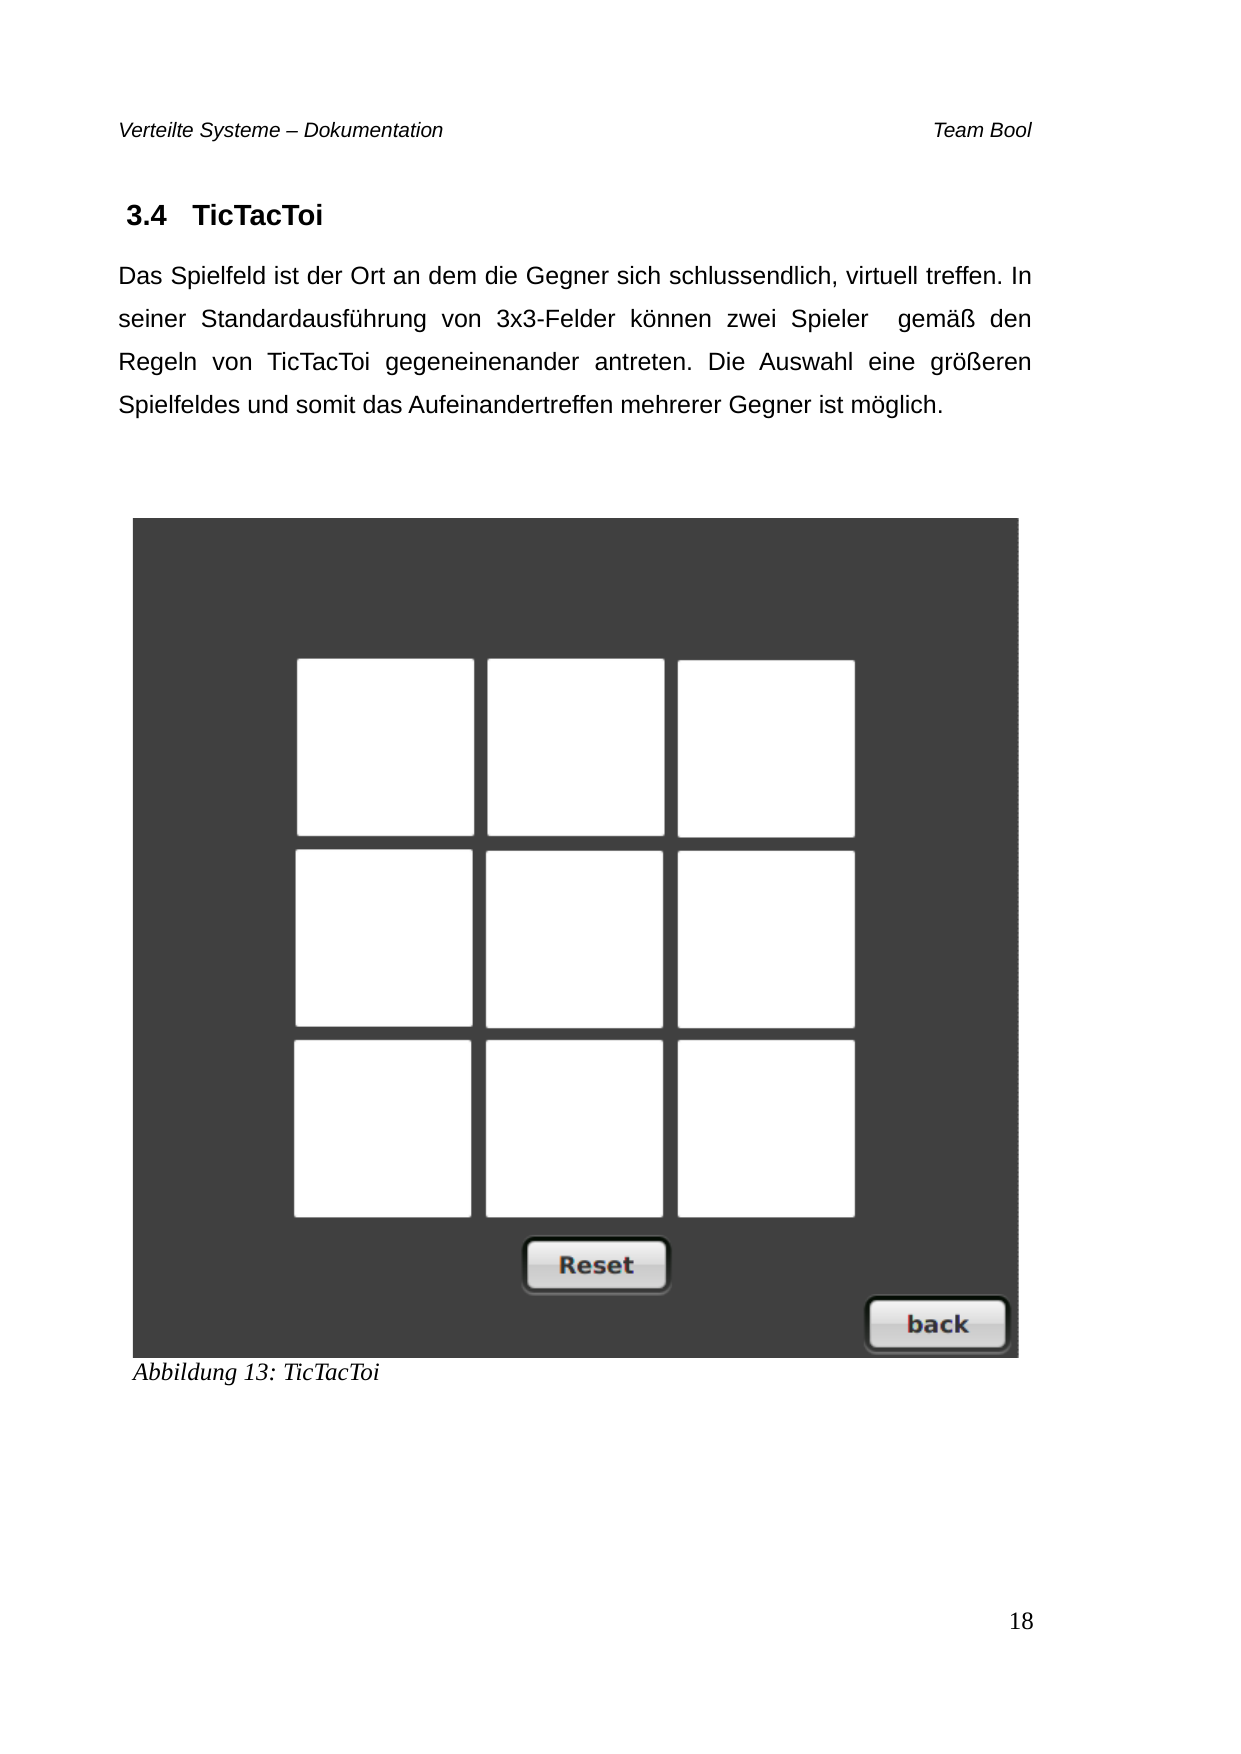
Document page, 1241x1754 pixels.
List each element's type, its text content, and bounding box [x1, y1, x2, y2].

picture [132, 518, 1019, 1358]
text Das Spielfeld ist der Ort an dem die Gegner sich schlussendlich, virtuell treffen. In seiner Standardausführung von 3x3-Felder können zwei Spieler gemäß den Regeln von TicTacToi gegeneinenander antreten. Die Auswahl eine größeren Spielfeldes und somit das Aufeinandertreffen mehrerer Gegner ist möglich. [118, 261, 1033, 419]
subtitle TicTacToi [118, 198, 1033, 231]
text Abbildung 13: TicTacToi [133, 1358, 1019, 1386]
